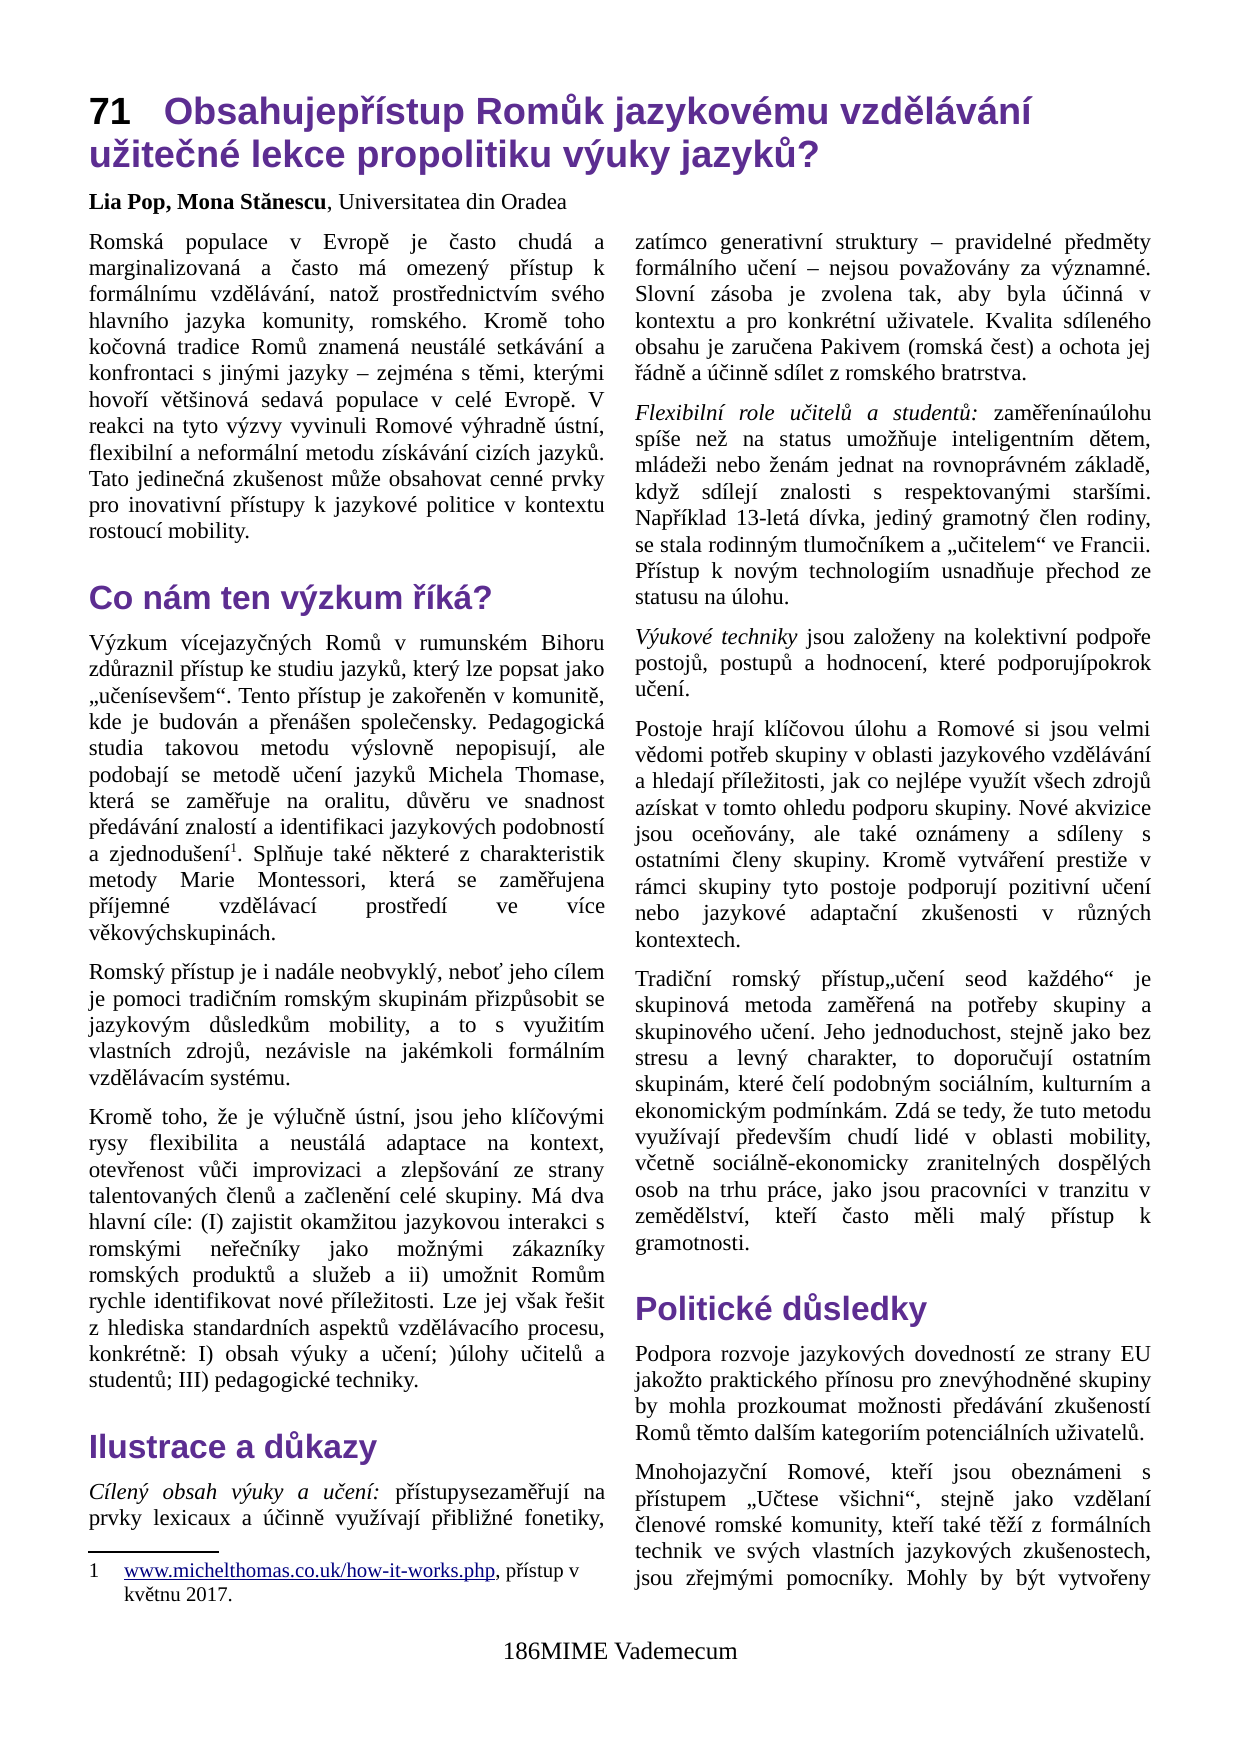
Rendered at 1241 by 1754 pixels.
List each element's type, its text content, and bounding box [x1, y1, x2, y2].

text Podpora rozvoje jazykových dovedností ze strany EU jakožto praktického přínosu pro znevýhodněné skupiny by mohla prozkoumat možnosti předávání zkušeností Romů těmto dalším kategoriím potenciálních uživatelů. [635, 1340, 1152, 1445]
subtitle Obsahujepřístup Romůk jazykovému vzdělávání užitečné lekce propolitiku výuky jazyků? [88, 88, 1152, 176]
text www.michelthomas.co.uk/how-it-works.php, přístup v květnu 2017. [88, 1558, 605, 1606]
text Mnohojazyční Romové, kteří jsou obeznámeni s přístupem „Učtese všichni“, stejně jako vzdělaní členové romské komunity, kteří také těží z formálních technik ve svých vlastních jazykových zkušenostech, jsou zřejmými pomocníky. Mohly by být vytvořeny [635, 1458, 1152, 1590]
text Výukové techniky jsou založeny na kolektivní podpoře postojů, postupů a hodnocení, které podporujípokrok učení. [635, 623, 1152, 702]
text Flexibilní role učitelů a studentů: zaměřenínaúlohu spíše než na status umožňuje inteligentním dětem, mládeži nebo ženám jednat na rovnoprávném základě, když sdílejí znalosti s respektovanými staršími. Například 13-letá dívka, jediný gramotný člen rodiny, se stala rodinným tlumočníkem a „učitelem“ ve Francii. Přístup k novým technologiím usnadňuje přechod ze statusu na úlohu. [635, 399, 1152, 610]
text Lia Pop, Mona Stănescu, Universitatea din Oradea [88, 188, 1152, 215]
text Postoje hrají klíčovou úlohu a Romové si jsou velmi vědomi potřeb skupiny v oblasti jazykového vzdělávání a hledají příležitosti, jak co nejlépe využít všech zdrojů azískat v tomto ohledu podporu skupiny. Nové akvizice jsou oceňovány, ale také oznámeny a sdíleny s ostatními členy skupiny. Kromě vytváření prestiže v rámci skupiny tyto postoje podporují pozitivní učení nebo jazykové adaptační zkušenosti v různých kontextech. [635, 715, 1152, 952]
text Romská populace v Evropě je často chudá a marginalizovaná a často má omezený přístup k formálnímu vzdělávání, natož prostřednictvím svého hlavního jazyka komunity, romského. Kromě toho kočovná tradice Romů znamená neustálé setkávání a konfrontaci s jinými jazyky – zejména s těmi, kterými hovoří většinová sedavá populace v celé Evropě. V reakci na tyto výzvy vyvinuli Romové výhradně ústní, flexibilní a neformální metodu získávání cizích jazyků. Tato jedinečná zkušenost může obsahovat cenné prvky pro inovativní přístupy k jazykové politice v kontextu rostoucí mobility. [88, 228, 605, 544]
text Kromě toho, že je výlučně ústní, jsou jeho klíčovými rysy flexibilita a neustálá adaptace na kontext, otevřenost vůči improvizaci a zlepšování ze strany talentovaných členů a začlenění celé skupiny. Má dva hlavní cíle: (I) zajistit okamžitou jazykovou interakci s romskými neřečníky jako možnými zákazníky romských produktů a služeb a ii) umožnit Romům rychle identifikovat nové příležitosti. Lze jej však řešit z hlediska standardních aspektů vzdělávacího procesu, konkrétně: I) obsah výuky a učení; )úlohy učitelů a studentů; III) pedagogické techniky. [88, 1103, 605, 1393]
text zatímco generativní struktury – pravidelné předměty formálního učení – nejsou považovány za významné. Slovní zásoba je zvolena tak, aby byla účinná v kontextu a pro konkrétní uživatele. Kvalita sdíleného obsahu je zaručena Pakivem (romská čest) a ochota jej řádně a účinně sdílet z romského bratrstva. [635, 228, 1152, 386]
text Cílený obsah výuky a učení: přístupysezaměřují na prvky lexicaux a účinně využívají přibližné fonetiky, [88, 1478, 605, 1531]
text Tradiční romský přístup„učení seod každého“ je skupinová metoda zaměřená na potřeby skupiny a skupinového učení. Jeho jednoduchost, stejně jako bez stresu a levný charakter, to doporučují ostatním skupinám, které čelí podobným sociálním, kulturním a ekonomickým podmínkám. Zdá se tedy, že tuto metodu využívají především chudí lidé v oblasti mobility, včetně sociálně-ekonomicky zranitelných dospělých osob na trhu práce, jako jsou pracovníci v tranzitu v zemědělství, kteří často měli malý přístup k gramotnosti. [635, 965, 1152, 1255]
text Výzkum vícejazyčných Romů v rumunském Bihoru zdůraznil přístup ke studiu jazyků, který lze popsat jako „učenísevšem“. Tento přístup je zakořeněn v komunitě, kde je budován a přenášen společensky. Pedagogická studia takovou metodu výslovně nepopisují, ale podobají se metodě učení jazyků Michela Thomase, která se zaměřuje na oralitu, důvěru ve snadnost předávání znalostí a identifikaci jazykových podobností a zjednodušení. Splňuje také některé z charakteristik metody Marie Montessori, která se zaměřujena příjemné vzdělávací prostředí ve více věkovýchskupinách. [88, 629, 605, 945]
subtitle Co nám ten výzkum říká? [88, 578, 605, 616]
subtitle Ilustrace a důkazy [88, 1427, 605, 1465]
subtitle Politické důsledky [635, 1289, 1152, 1327]
text Romský přístup je i nadále neobvyklý, neboť jeho cílem je pomoci tradičním romským skupinám přizpůsobit se jazykovým důsledkům mobility, a to s využitím vlastních zdrojů, nezávisle na jakémkoli formálním vzdělávacím systému. [88, 958, 605, 1090]
